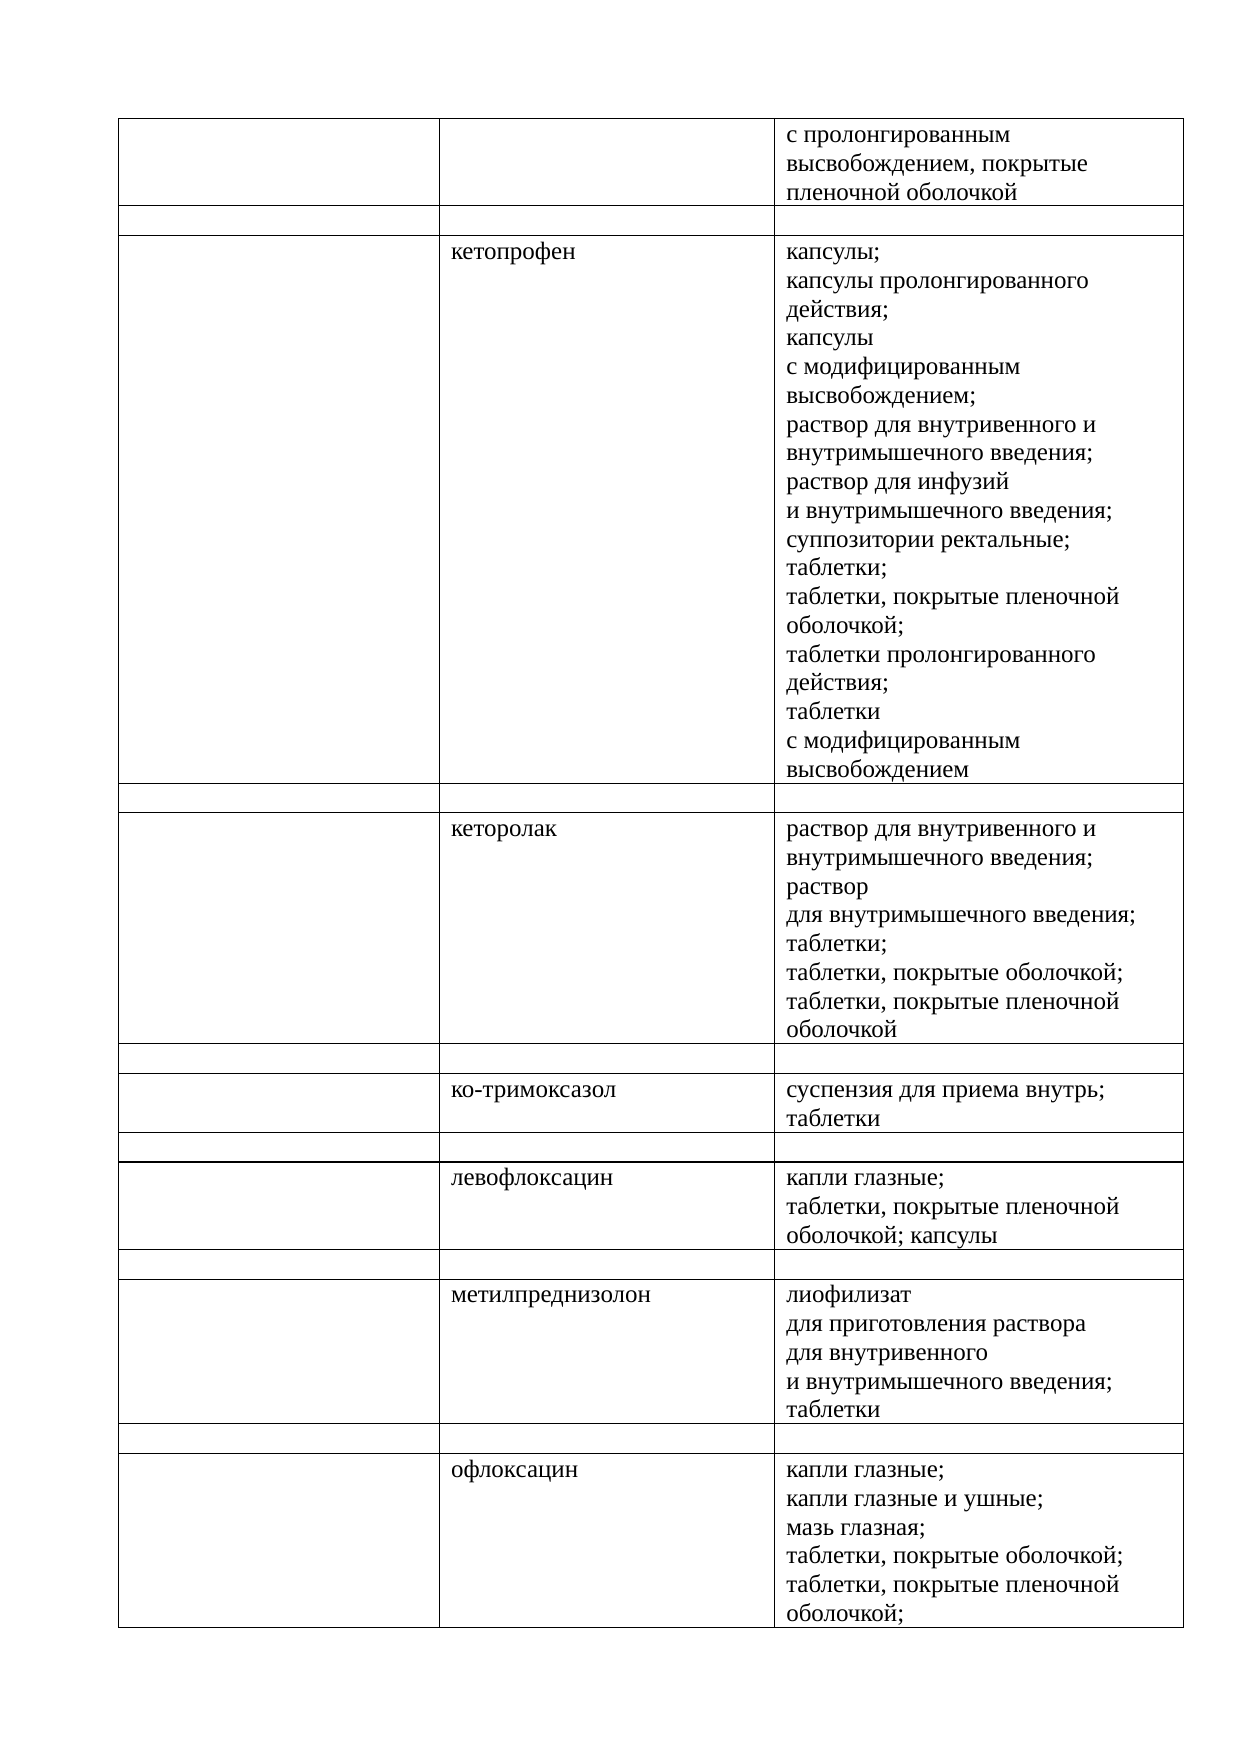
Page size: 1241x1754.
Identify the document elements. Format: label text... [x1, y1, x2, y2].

table_cell [440, 1133, 774, 1161]
table_cell лиофилизат для приготовления раствора для внутривенного и внутримышечного введения; таблетки [775, 1280, 1183, 1423]
table_cell капсулы; капсулы пролонгированного действия; капсулы с модифицированным высвобождением; раствор для внутривенного и внутримышечного введения; раствор для инфузий и внутримышечного введения; суппозитории ректальные; таблетки; таблетки, покрытые пленочной оболочкой; таблетки пролонгированного действия; таблетки с модифицированным высвобождением [775, 236, 1183, 782]
table_cell [775, 1250, 1183, 1278]
table_cell левофлоксацин [440, 1163, 774, 1249]
table_cell [775, 1133, 1183, 1161]
table_cell [119, 119, 439, 205]
table_cell [119, 813, 439, 1043]
table_cell [440, 1250, 774, 1278]
table_cell [119, 1133, 439, 1161]
table_cell [440, 784, 774, 812]
table_cell капли глазные; таблетки, покрытые пленочной оболочкой; капсулы [775, 1163, 1183, 1249]
table_cell [775, 1424, 1183, 1453]
table_cell суспензия для приема внутрь; таблетки [775, 1074, 1183, 1132]
table_cell [119, 1454, 439, 1627]
table_cell [119, 1250, 439, 1278]
table_cell [440, 206, 774, 235]
table_cell [119, 1163, 439, 1249]
table_cell [775, 1044, 1183, 1073]
table_cell с пролонгированным высвобождением, покрытые пленочной оболочкой [775, 119, 1183, 205]
table_cell [119, 1424, 439, 1453]
table_cell [775, 784, 1183, 812]
table_cell [119, 1044, 439, 1073]
table_cell [440, 1424, 774, 1453]
table_cell [119, 784, 439, 812]
table_cell [775, 206, 1183, 235]
table_cell [119, 206, 439, 235]
table_cell [119, 236, 439, 782]
table_cell офлоксацин [440, 1454, 774, 1627]
table_cell капли глазные; капли глазные и ушные; мазь глазная; таблетки, покрытые оболочкой; таблетки, покрытые пленочной оболочкой; [775, 1454, 1183, 1627]
table_cell ко-тримоксазол [440, 1074, 774, 1132]
table_cell [119, 1074, 439, 1132]
table_cell [440, 1044, 774, 1073]
table_cell метилпреднизолон [440, 1280, 774, 1423]
table_cell кетопрофен [440, 236, 774, 782]
table_cell раствор для внутривенного и внутримышечного введения; раствор для внутримышечного введения; таблетки; таблетки, покрытые оболочкой; таблетки, покрытые пленочной оболочкой [775, 813, 1183, 1043]
table_cell [440, 119, 774, 205]
table_cell кеторолак [440, 813, 774, 1043]
table_cell [119, 1280, 439, 1423]
